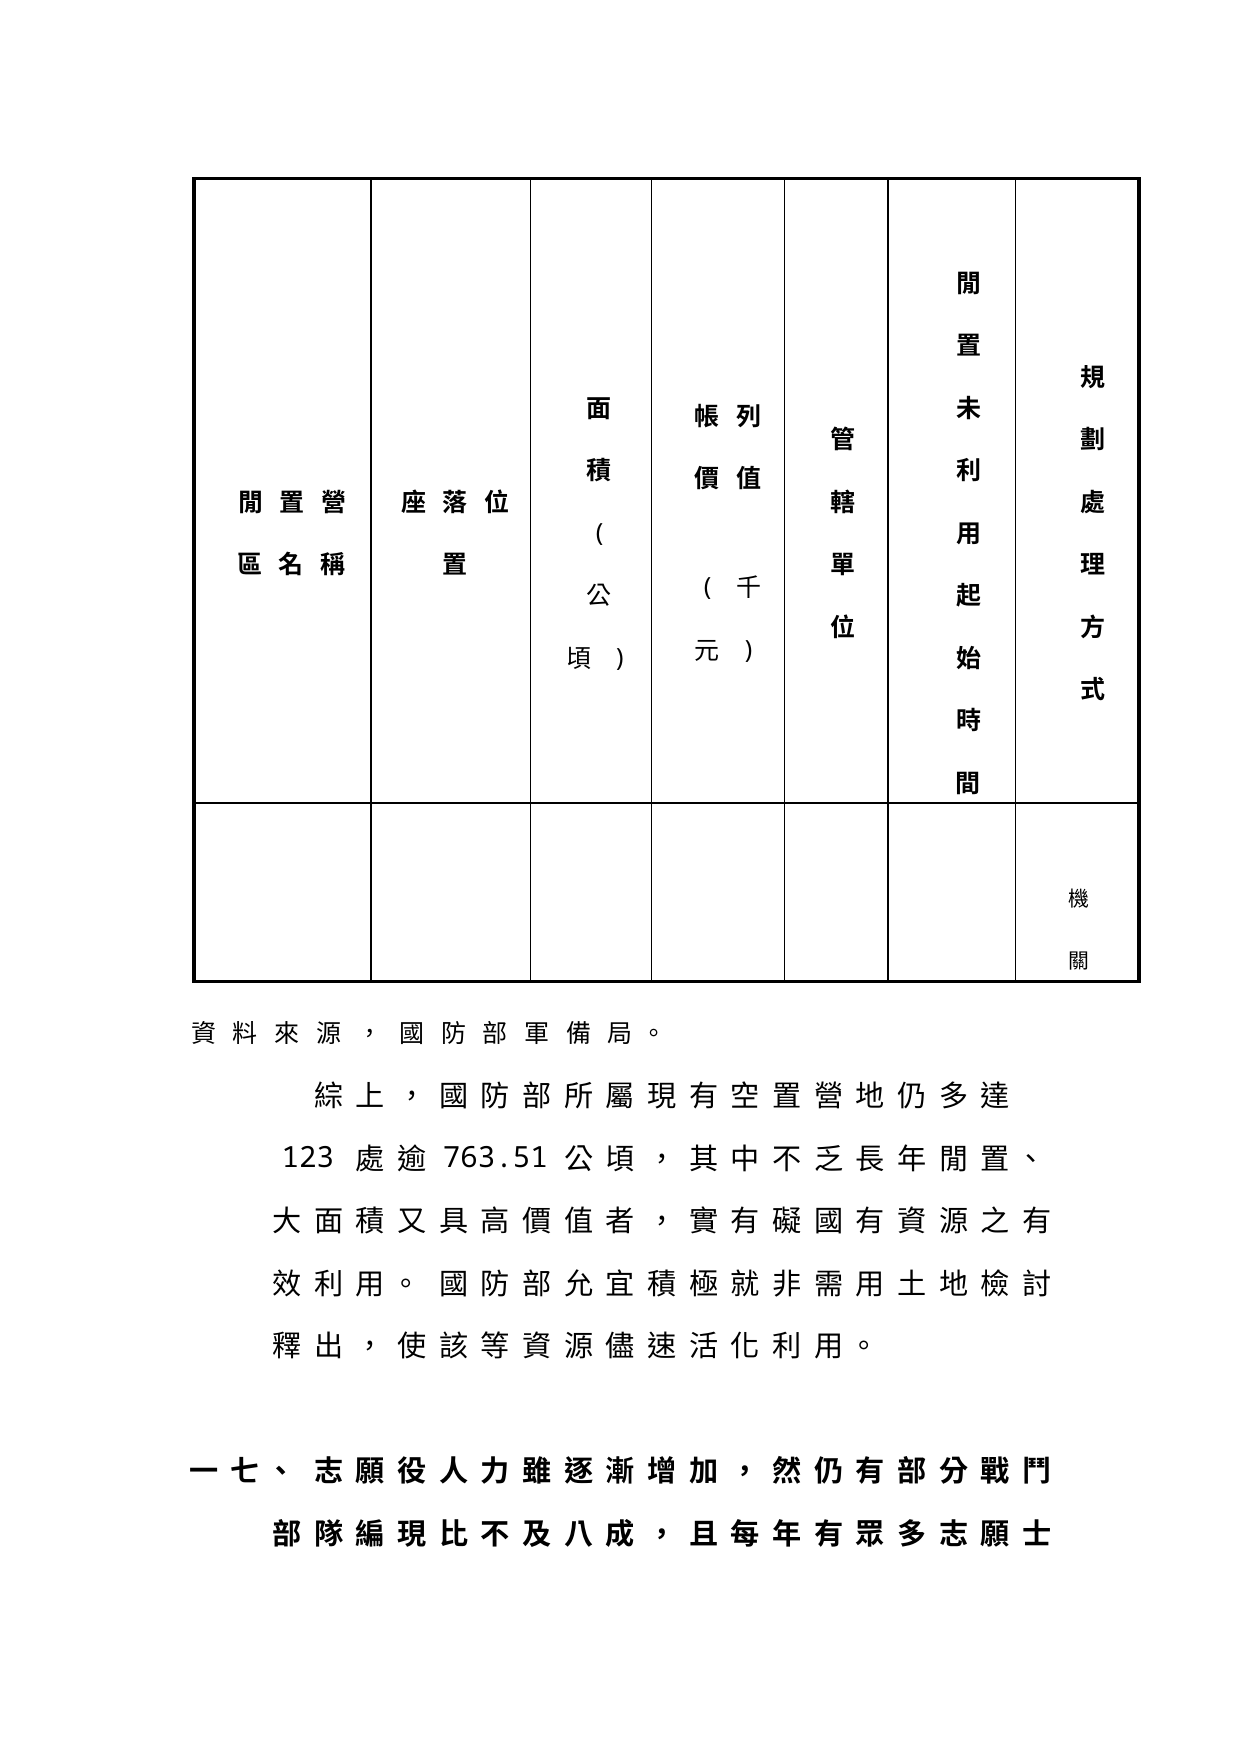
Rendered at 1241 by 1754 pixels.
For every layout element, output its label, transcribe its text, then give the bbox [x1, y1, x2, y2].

table_header 閒置未利用起始時間 [889, 180, 1015, 802]
text 一七、志願役人力雖逐漸增加，然仍有部分戰鬥部隊編現比不及八成，且每年有眾多志願士 [183, 1427, 1058, 1552]
table_header 面積 (公頃) [531, 180, 651, 802]
table_cell 機關 [1016, 804, 1137, 980]
table_cell [196, 804, 370, 980]
table_cell [652, 804, 784, 980]
table_header 帳列價值 (千元) [652, 180, 784, 802]
table_header 管轄單位 [785, 180, 887, 802]
text 資料來源，國防部軍備局。 [177, 990, 1058, 1052]
table_cell [785, 804, 887, 980]
table_cell [372, 804, 530, 980]
table_header 座落位置 [372, 180, 530, 802]
text 綜上，國防部所屬現有空置營地仍多達123處逾763.51公頃，其中不乏長年閒置、大面積又具高價值者，實有礙國有資源之有效利用。國防部允宜積極就非需用土地檢討釋出，使該等資源儘速活化利用。 [242, 1052, 1058, 1365]
table_header 規劃處理方式 [1016, 180, 1137, 802]
table_header 閒置營區名稱 [196, 180, 370, 802]
table_cell [889, 804, 1015, 980]
table_cell [531, 804, 651, 980]
